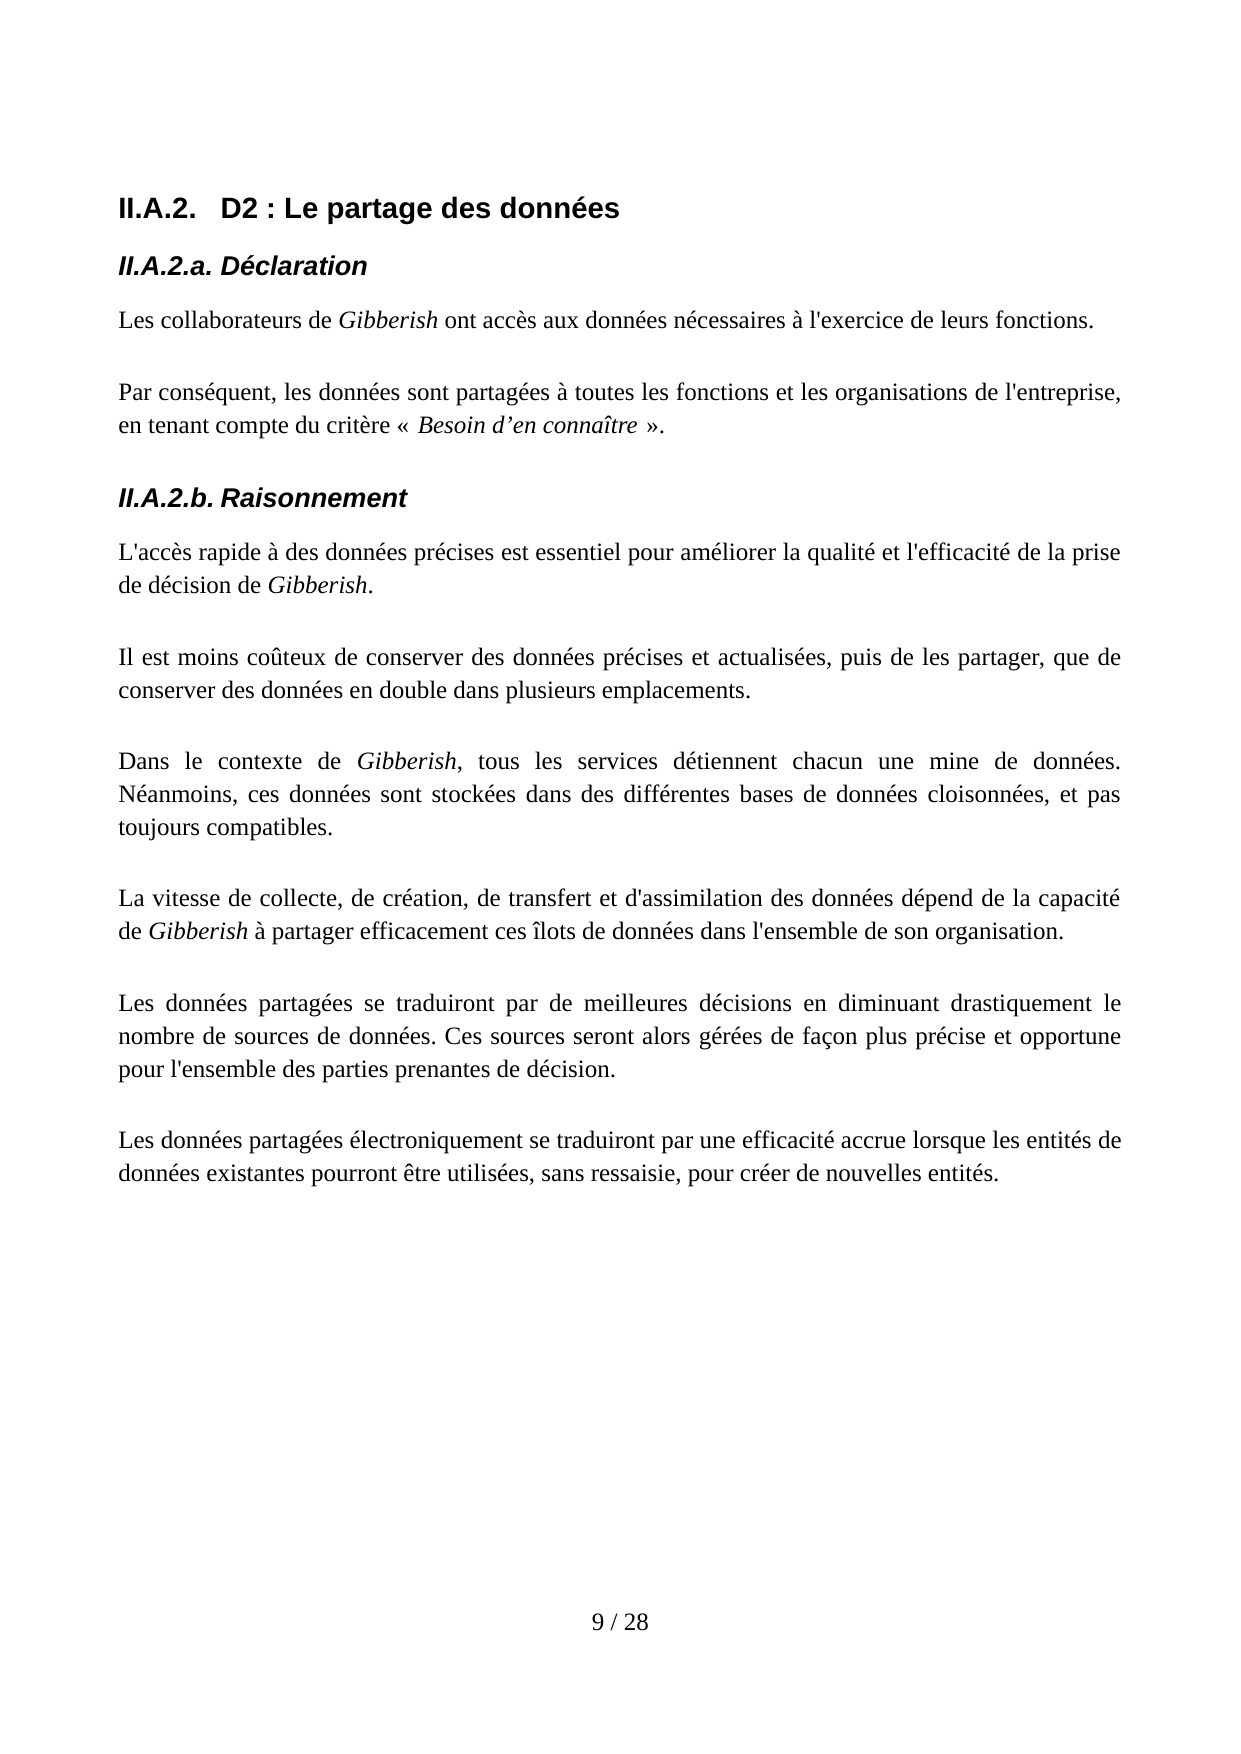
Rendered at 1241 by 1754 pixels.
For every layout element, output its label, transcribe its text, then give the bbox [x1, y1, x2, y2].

text Les données partagées électroniquement se traduiront par une efficacité accrue lorsque les entités de données existantes pourront être utilisées, sans ressaisie, pour créer de nouvelles entités. [118, 1125, 1122, 1187]
subtitle D2 : Le partage des données [118, 191, 1122, 225]
text L'accès rapide à des données précises est essentiel pour améliorer la qualité et l'efficacité de la prise de décision de Gibberish. [118, 537, 1122, 599]
subtitle Raisonnement [118, 482, 1122, 513]
text Les collaborateurs de Gibberish ont accès aux données nécessaires à l'exercice de leurs fonctions. [118, 305, 1122, 334]
subtitle Déclaration [118, 250, 1122, 281]
text Il est moins coûteux de conserver des données précises et actualisées, puis de les partager, que de conserver des données en double dans plusieurs emplacements. [118, 642, 1122, 703]
text Les données partagées se traduiront par de meilleures décisions en diminuant drastiquement le nombre de sources de données. Ces sources seront alors gérées de façon plus précise et opportune pour l'ensemble des parties prenantes de décision. [118, 988, 1122, 1083]
text Par conséquent, les données sont partagées à toutes les fonctions et les organisations de l'entreprise, en tenant compte du critère « Besoin d’en connaître ». [118, 377, 1122, 438]
text Dans le contexte de Gibberish, tous les services détiennent chacun une mine de données. Néanmoins, ces données sont stockées dans des différentes bases de données cloisonnées, et pas toujours compatibles. [118, 746, 1122, 841]
text La vitesse de collecte, de création, de transfert et d'assimilation des données dépend de la capacité de Gibberish à partager efficacement ces îlots de données dans l'ensemble de son organisation. [118, 883, 1122, 945]
